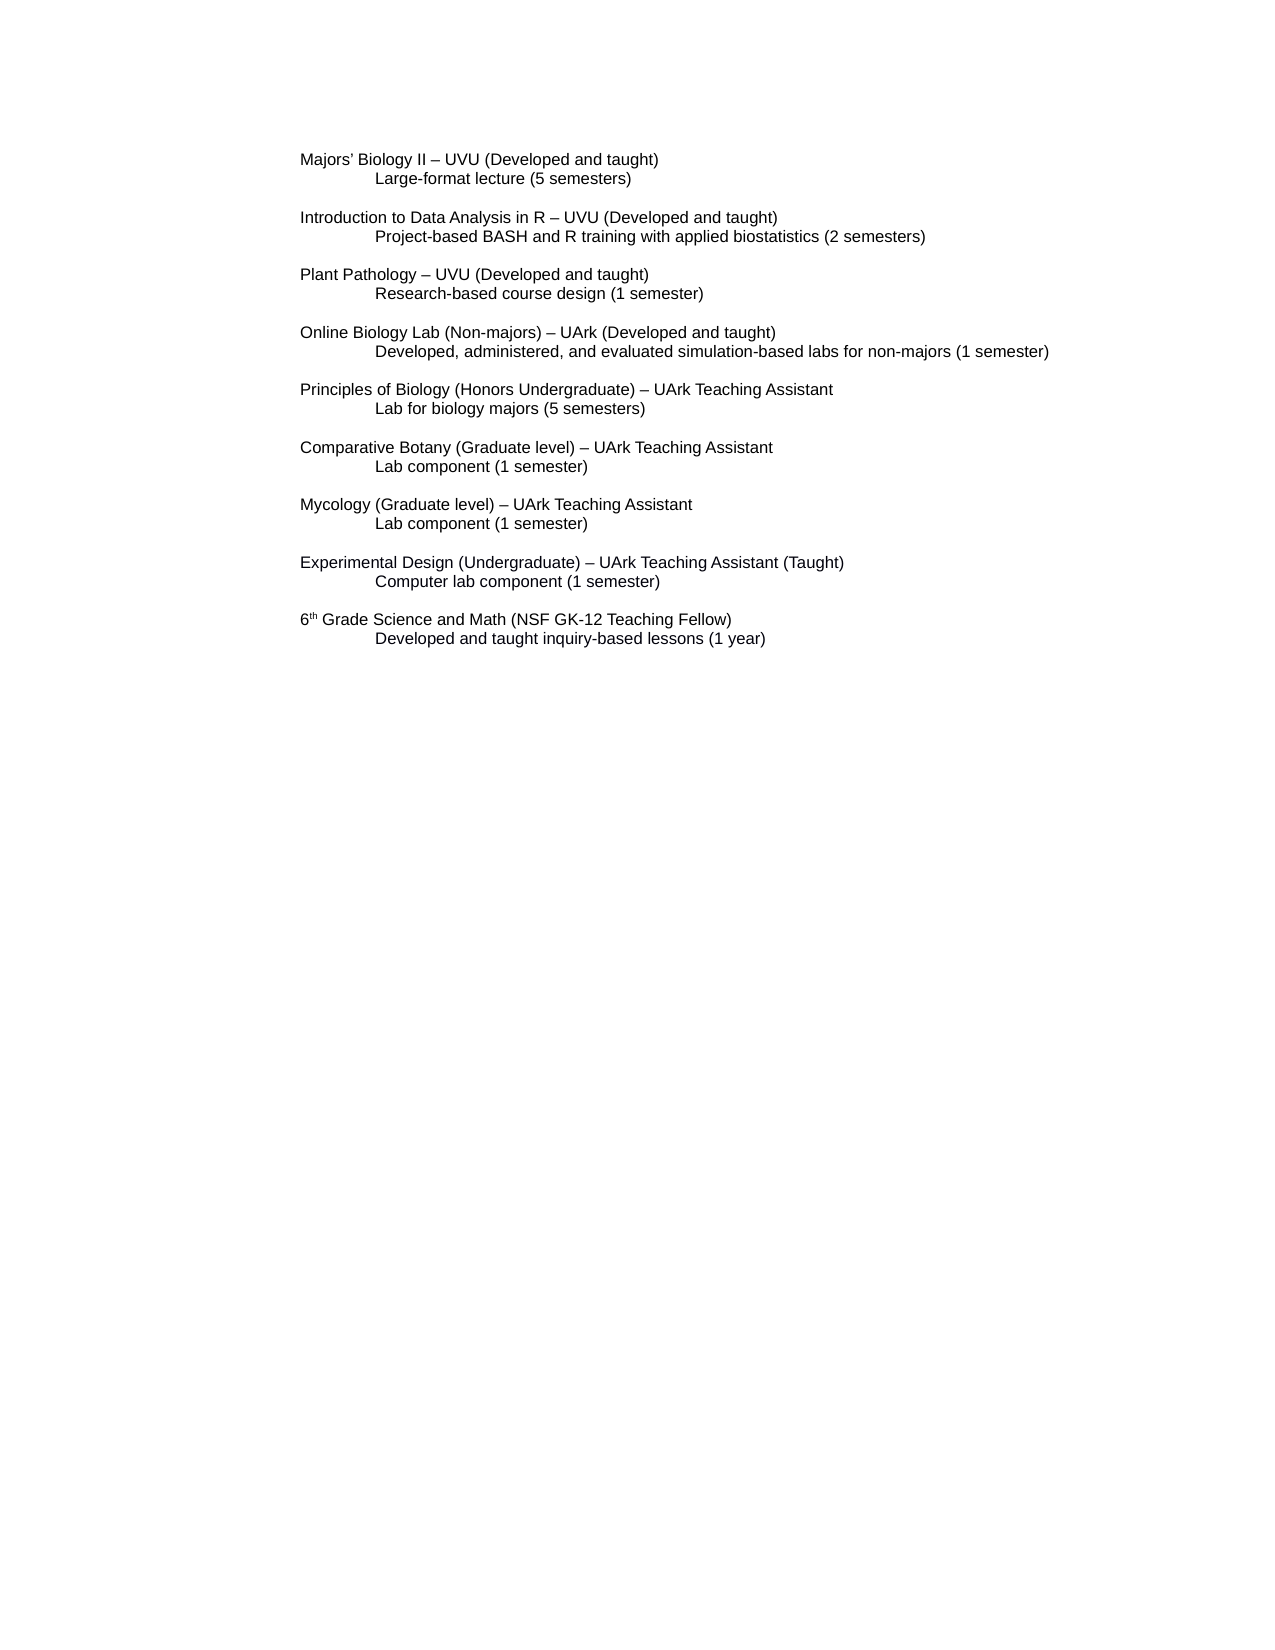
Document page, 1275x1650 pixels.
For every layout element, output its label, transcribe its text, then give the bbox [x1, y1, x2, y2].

text Project-based BASH and R training with applied biostatistics (2 semesters) [225, 227, 1125, 246]
text Mycology (Graduate level) – UArk Teaching Assistant [225, 495, 1125, 514]
text Developed, administered, and evaluated simulation-based labs for non-majors (1 semester) [225, 342, 1125, 361]
text Introduction to Data Analysis in R – UVU (Developed and taught) [225, 207, 1125, 227]
text 6th Grade Science and Math (NSF GK-12 Teaching Fellow) [225, 610, 1125, 629]
text Developed and taught inquiry-based lessons (1 year) [225, 629, 1125, 648]
text Experimental Design (Undergraduate) – UArk Teaching Assistant (Taught) [225, 552, 1125, 572]
text Plant Pathology – UVU (Developed and taught) [225, 265, 1125, 284]
text Principles of Biology (Honors Undergraduate) – UArk Teaching Assistant [225, 361, 1125, 399]
text Lab for biology majors (5 semesters) [225, 399, 1125, 418]
text Lab component (1 semester) [225, 514, 1125, 533]
text Online Biology Lab (Non-majors) – UArk (Developed and taught) [225, 322, 1125, 342]
text Majors’ Biology II – UVU (Developed and taught) [225, 150, 1125, 169]
text Research-based course design (1 semester) [225, 284, 1125, 303]
text Comparative Botany (Graduate level) – UArk Teaching Assistant [225, 437, 1125, 457]
text Lab component (1 semester) [225, 457, 1125, 476]
text Computer lab component (1 semester) [225, 572, 1125, 591]
text Large-format lecture (5 semesters) [225, 169, 1125, 188]
